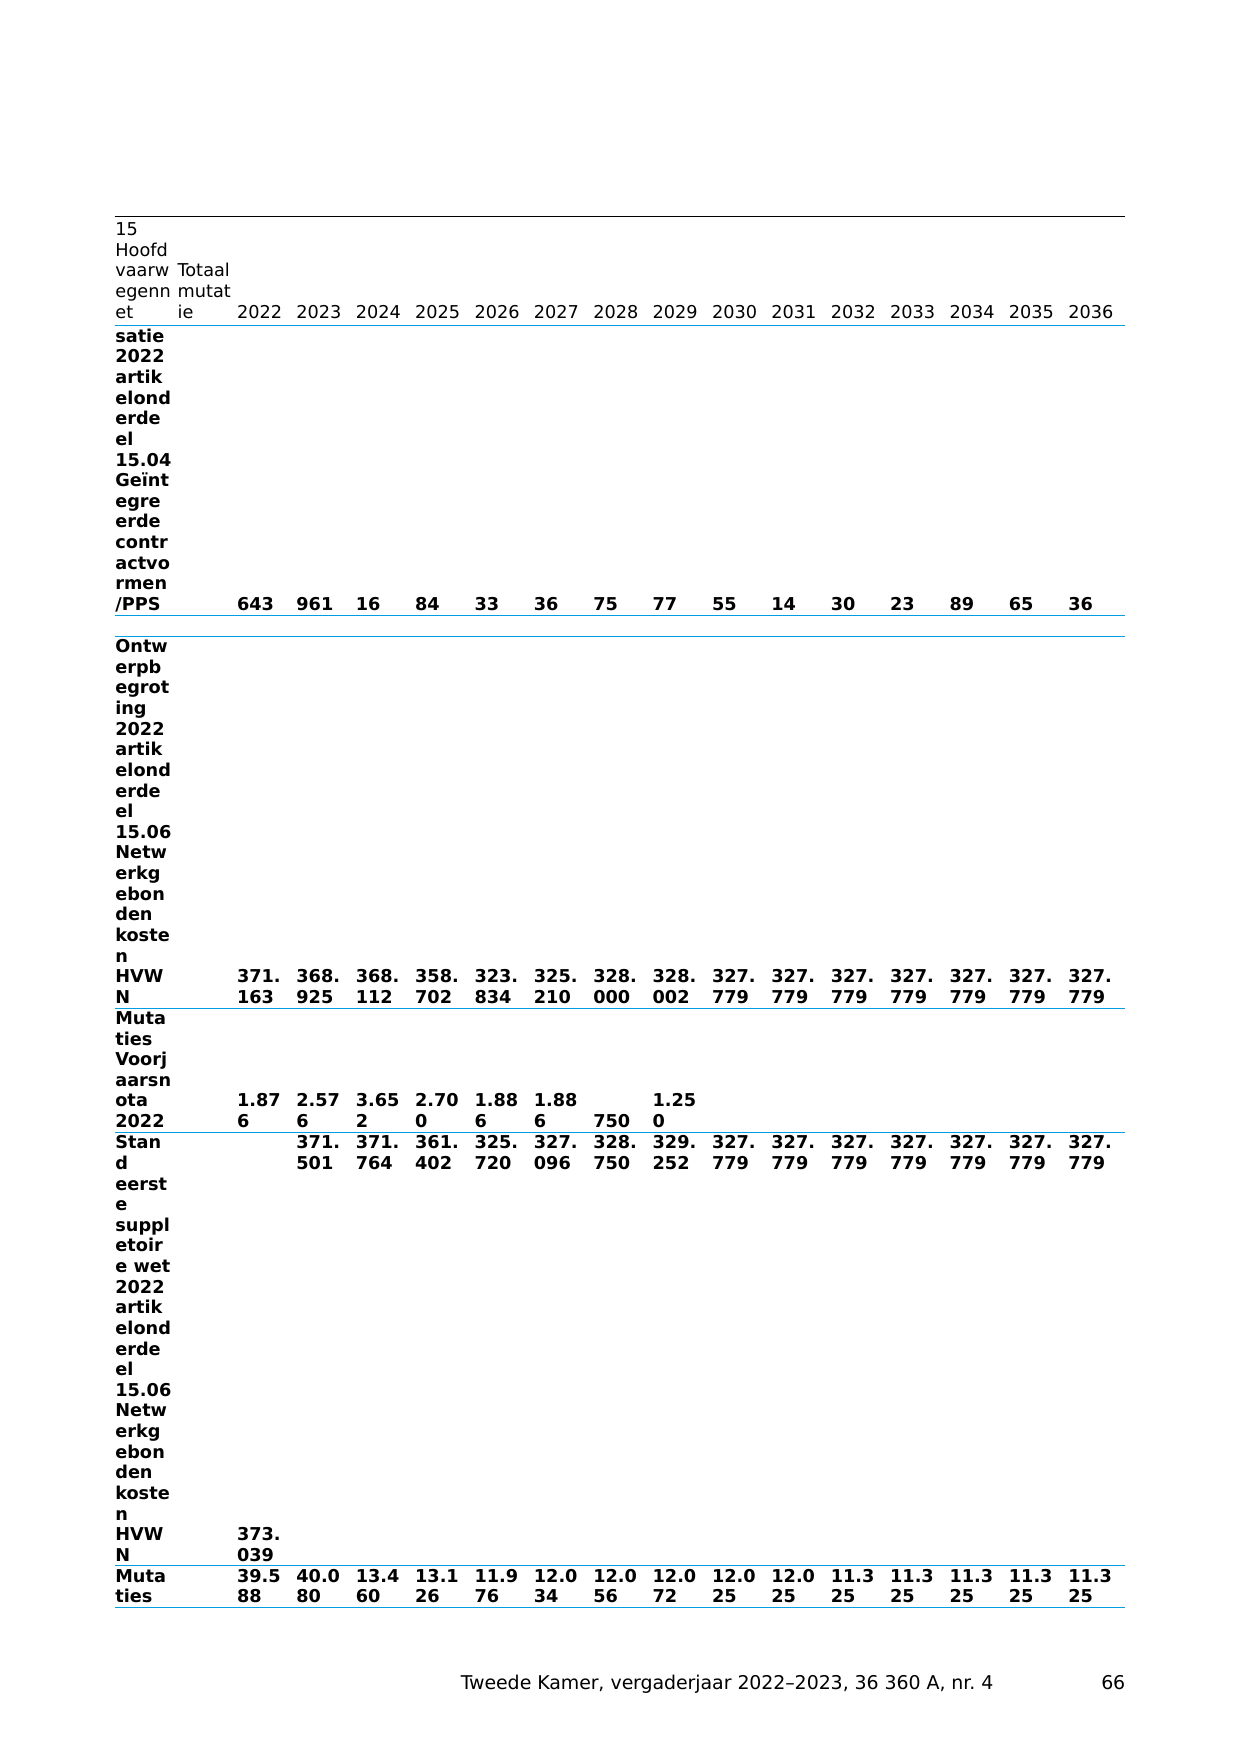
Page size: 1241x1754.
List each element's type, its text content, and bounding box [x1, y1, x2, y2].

table_cell [115, 616, 174, 636]
table_cell 11.325 [1006, 1566, 1065, 1607]
table_cell [768, 1009, 828, 1132]
table_cell 11.325 [887, 1566, 946, 1607]
table_cell 329.252 [650, 1133, 709, 1565]
table_cell [175, 637, 234, 1007]
table_cell 30 [828, 326, 887, 614]
table_cell 1.250 [650, 1009, 709, 1132]
table_cell 327.779 [946, 637, 1006, 1007]
table_cell 13.460 [353, 1566, 412, 1607]
table_cell 12.034 [531, 1566, 590, 1607]
table_cell 327.779 [828, 1133, 887, 1565]
table_cell [471, 616, 531, 636]
table_cell Totaal mutatie [175, 217, 234, 325]
table_cell [175, 616, 234, 636]
table_cell 328.000 [590, 637, 649, 1007]
table_cell 84 [412, 326, 471, 614]
table_cell 361.402 [412, 1133, 471, 1565]
table_cell [650, 616, 709, 636]
table_cell 2024 [353, 217, 412, 325]
table_cell 327.779 [768, 637, 828, 1007]
table_cell [412, 616, 471, 636]
table_cell 55 [709, 326, 768, 614]
table_cell [590, 616, 649, 636]
table_cell 2032 [828, 217, 887, 325]
table_cell 327.779 [709, 1133, 768, 1565]
table_cell 75 [590, 326, 649, 614]
table_cell 13.126 [412, 1566, 471, 1607]
table_cell 327.779 [946, 1133, 1006, 1565]
table_cell [1006, 1009, 1065, 1132]
table_cell [1065, 616, 1125, 636]
table_cell 325.210 [531, 637, 590, 1007]
table_cell 2028 [590, 217, 649, 325]
table_cell 11.325 [1065, 1566, 1125, 1607]
table_cell 750 [590, 1009, 649, 1132]
table_cell [353, 616, 412, 636]
table_cell 36 [531, 326, 590, 614]
table_cell [175, 1009, 234, 1132]
table_cell 373.039 [234, 1133, 293, 1565]
table_cell [768, 616, 828, 636]
table_cell 1.886 [471, 1009, 531, 1132]
table_cell 2029 [650, 217, 709, 325]
table_cell [175, 1133, 234, 1565]
table_cell Stand eerste suppletoire wet 2022 artikelonderdeel 15.06 Netwerkgebonden kosten HVWN [115, 1133, 174, 1565]
table_cell 3.652 [353, 1009, 412, 1132]
table_cell 1.886 [531, 1009, 590, 1132]
table_cell 327.779 [887, 637, 946, 1007]
table_cell [946, 1009, 1006, 1132]
table_cell 323.834 [471, 637, 531, 1007]
table_header Tabel 5 Artikel 15 (bedragen x € 1 miljoen) [115, 191, 1125, 216]
table_cell 65 [1006, 326, 1065, 614]
table_cell 328.002 [650, 637, 709, 1007]
table_cell 327.779 [1065, 637, 1125, 1007]
table_cell 2027 [531, 217, 590, 325]
table_cell [709, 1009, 768, 1132]
table_cell 36 [1065, 326, 1125, 614]
table_cell 39.588 [234, 1566, 293, 1607]
table_cell 33 [471, 326, 531, 614]
table_cell 11.325 [946, 1566, 1006, 1607]
table_cell 12.025 [709, 1566, 768, 1607]
table_cell [887, 616, 946, 636]
table_cell 368.925 [293, 637, 353, 1007]
table_cell 2023 [293, 217, 353, 325]
table_cell 15 Hoofdvaarwegennet [115, 217, 174, 325]
table_cell 368.112 [353, 637, 412, 1007]
table_cell [828, 1009, 887, 1132]
table_cell 89 [946, 326, 1006, 614]
table_cell [293, 616, 353, 636]
table_cell 2034 [946, 217, 1006, 325]
table_cell 358.702 [412, 637, 471, 1007]
table_cell 2.576 [293, 1009, 353, 1132]
table_cell 11.976 [471, 1566, 531, 1607]
table_cell 327.779 [1006, 1133, 1065, 1565]
table_cell [828, 616, 887, 636]
table_cell Mutaties [115, 1566, 174, 1607]
table_cell 961 [293, 326, 353, 614]
table_cell 12.072 [650, 1566, 709, 1607]
table_cell 643 [234, 326, 293, 614]
table_cell 1.876 [234, 1009, 293, 1132]
table_cell 325.720 [471, 1133, 531, 1565]
table_cell 2025 [412, 217, 471, 325]
table_cell [1065, 1009, 1125, 1132]
table_cell [946, 616, 1006, 636]
table_cell [1006, 616, 1065, 636]
table_cell 40.080 [293, 1566, 353, 1607]
table_cell 327.779 [1006, 637, 1065, 1007]
table_cell 14 [768, 326, 828, 614]
table_cell 371.163 [234, 637, 293, 1007]
table_cell 2026 [471, 217, 531, 325]
table_cell 23 [887, 326, 946, 614]
table_cell 12.056 [590, 1566, 649, 1607]
table_cell 327.779 [1065, 1133, 1125, 1565]
table_cell [175, 326, 234, 614]
table_cell 2030 [709, 217, 768, 325]
table_cell 327.779 [768, 1133, 828, 1565]
table_cell 327.779 [887, 1133, 946, 1565]
table_cell [234, 616, 293, 636]
table_cell 371.501 [293, 1133, 353, 1565]
table_cell 2035 [1006, 217, 1065, 325]
table_cell 12.025 [768, 1566, 828, 1607]
table_cell 16 [353, 326, 412, 614]
table_cell 328.750 [590, 1133, 649, 1565]
table_cell 327.096 [531, 1133, 590, 1565]
table_cell [531, 616, 590, 636]
table_cell [887, 1009, 946, 1132]
table_cell [709, 616, 768, 636]
table_cell 2.700 [412, 1009, 471, 1132]
table_cell Mutaties Voorjaarsnota 2022 [115, 1009, 174, 1132]
table_cell 371.764 [353, 1133, 412, 1565]
table_cell 327.779 [709, 637, 768, 1007]
table_cell [175, 1566, 234, 1607]
table_cell 2036 [1065, 217, 1125, 325]
table_cell 2022 [234, 217, 293, 325]
table_cell 77 [650, 326, 709, 614]
table_cell 11.325 [828, 1566, 887, 1607]
table_cell satie 2022 artikelonderdeel 15.04 Geïntegreerde contractvormen/PPS [115, 326, 174, 614]
table_cell 2031 [768, 217, 828, 325]
table_cell 327.779 [828, 637, 887, 1007]
table_cell Ontwerpbegroting 2022 artikelonderdeel 15.06 Netwerkgebonden kosten HVWN [115, 637, 174, 1007]
table_cell 2033 [887, 217, 946, 325]
